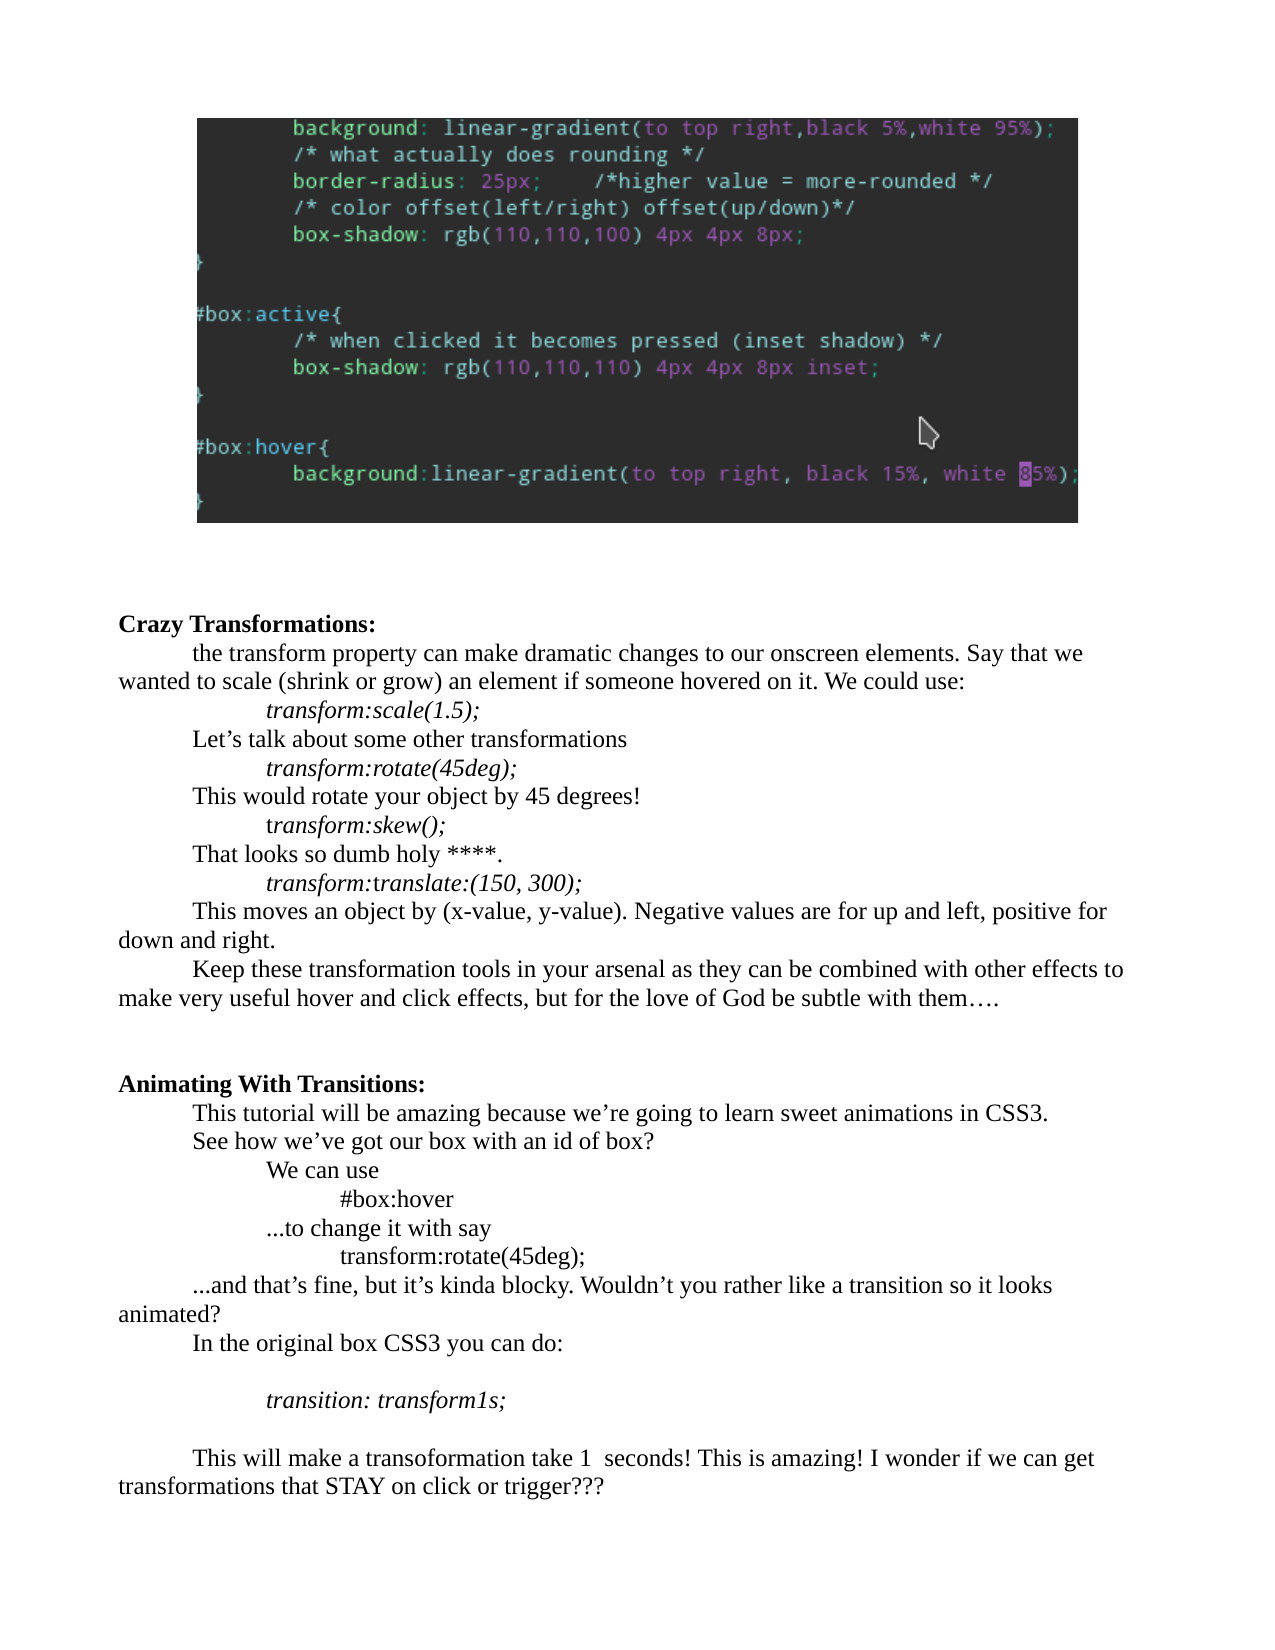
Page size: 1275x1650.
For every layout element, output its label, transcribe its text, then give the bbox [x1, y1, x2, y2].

text Animating With Transitions: [118, 1069, 1157, 1098]
text Keep these transformation tools in your arsenal as they can be combined with other effects to make very useful hover and click effects, but for the love of God be subtle with them…. [118, 954, 1157, 1011]
text the transform property can make dramatic changes to our onscreen elements. Say that we wanted to scale (shrink or grow) an element if someone hovered on it. We could use: [118, 638, 1157, 695]
text This would rotate your object by 45 degrees! [118, 781, 1157, 810]
text transform:translate:(150, 300); [118, 868, 1157, 896]
text This will make a transoformation take 1 seconds! This is amazing! I wonder if we can get transformations that STAY on click or trigger??? [118, 1443, 1157, 1500]
text transform:rotate(45deg); [118, 1241, 1157, 1270]
text In the original box CSS3 you can do: [118, 1328, 1157, 1356]
text transition: transform1s; [118, 1385, 1157, 1414]
text That looks so dumb holy ****. [118, 839, 1157, 868]
text transform:rotate(45deg); [118, 753, 1157, 781]
text This tutorial will be amazing because we’re going to learn sweet animations in CSS3. [118, 1098, 1157, 1126]
text This moves an object by (x-value, y-value). Negative values are for up and left, positive for down and right. [118, 896, 1157, 954]
text #box:hover [118, 1184, 1157, 1213]
text ...to change it with say [118, 1213, 1157, 1241]
text Let’s talk about some other transformations [118, 724, 1157, 753]
text transform:scale(1.5); [118, 695, 1157, 724]
text transform:skew(); [118, 810, 1157, 839]
text Crazy Transformations: [118, 609, 1157, 638]
picture [197, 118, 1079, 523]
text See how we’ve got our box with an id of box? [118, 1126, 1157, 1155]
text We can use [118, 1155, 1157, 1184]
text ...and that’s fine, but it’s kinda blocky. Wouldn’t you rather like a transition so it looks animated? [118, 1270, 1157, 1328]
